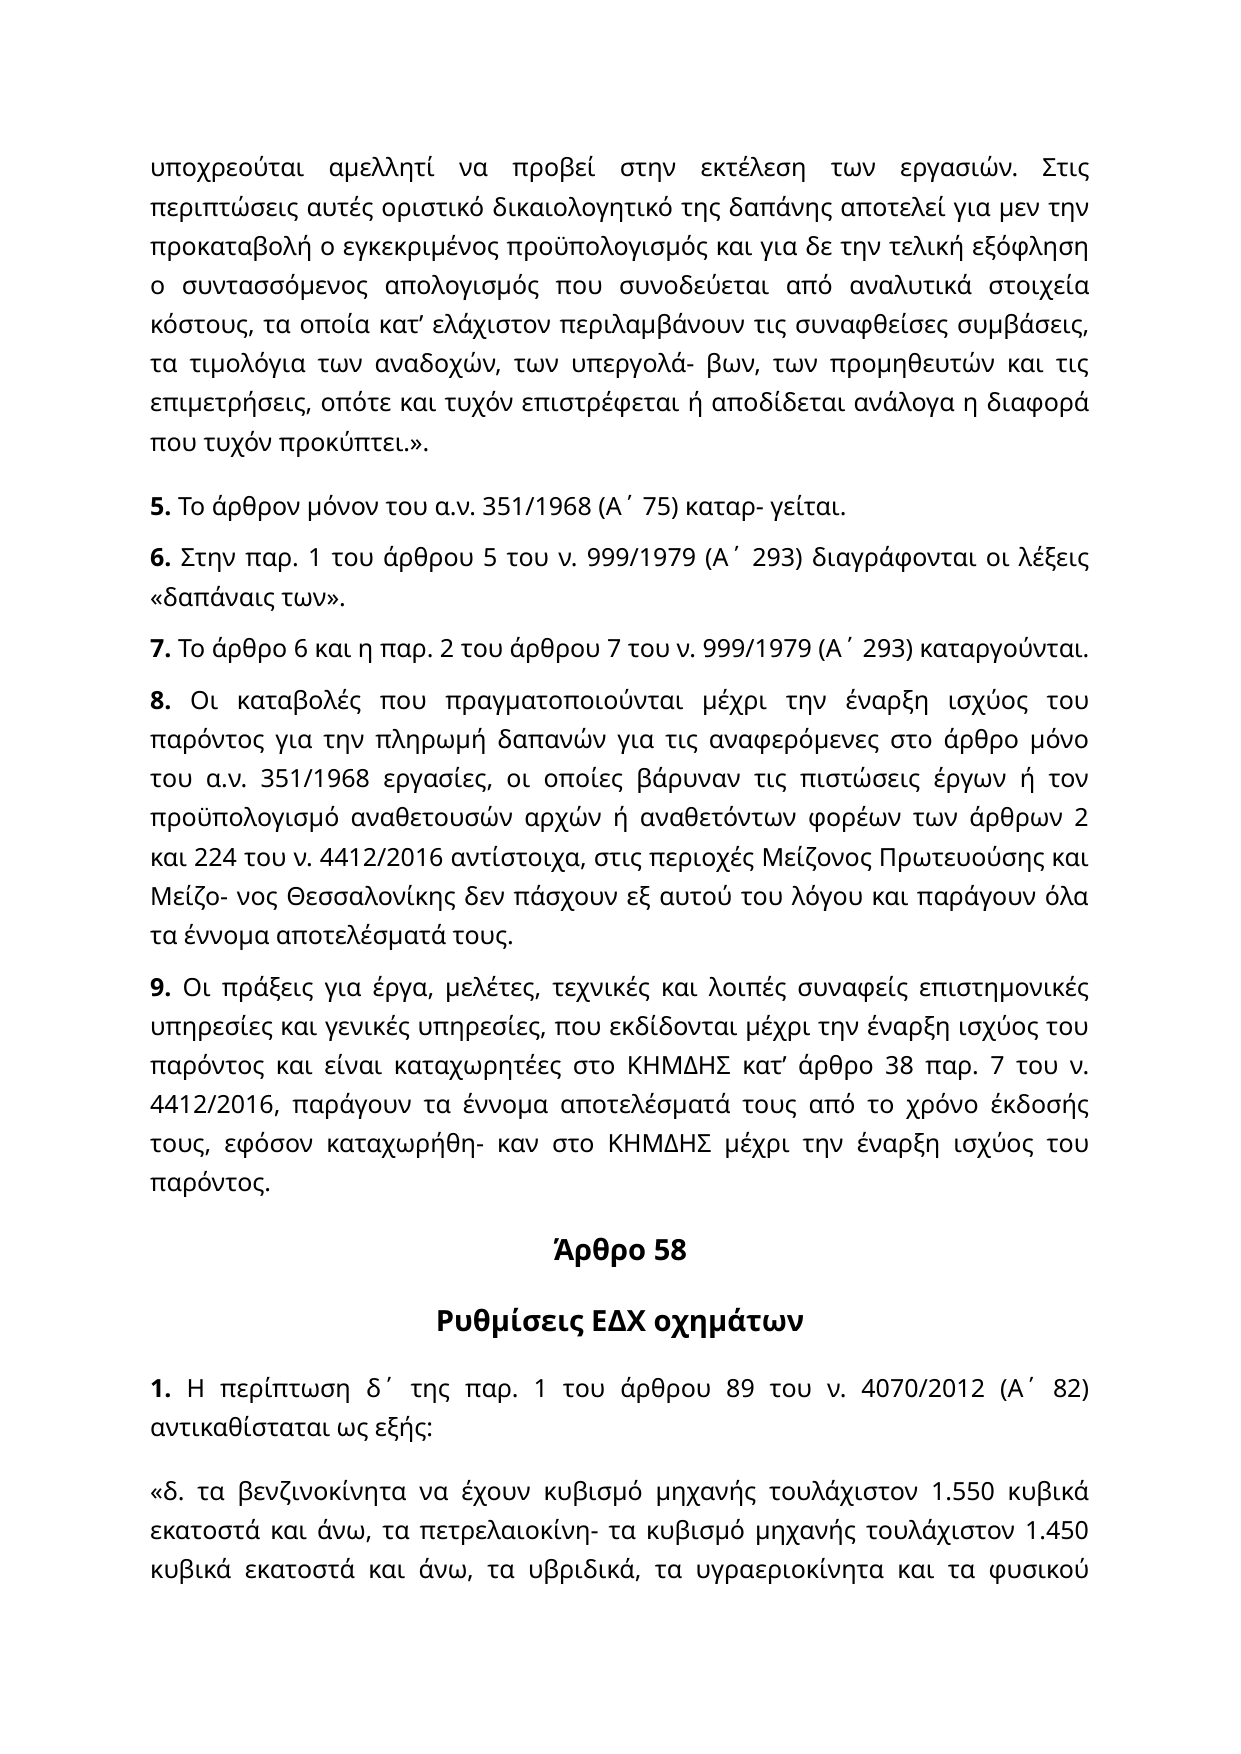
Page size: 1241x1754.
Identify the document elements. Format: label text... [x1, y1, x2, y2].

text 1. Η περίπτωση δ΄ της παρ. 1 του άρθρου 89 του ν. 4070/2012 (Α΄ 82) αντικαθίσταται ως εξής: [150, 1370, 1090, 1444]
text «δ. τα βενζινοκίνητα να έχουν κυβισμό μηχανής τουλάχιστον 1.550 κυβικά εκατοστά και άνω, τα πετρελαιοκίνη- τα κυβισμό μηχανής τουλάχιστον 1.450 κυβικά εκατοστά και άνω, τα υβριδικά, τα υγραεριοκίνητα και τα φυσικού [150, 1474, 1090, 1586]
text 9. Οι πράξεις για έργα, μελέτες, τεχνικές και λοιπές συναφείς επιστημονικές υπηρεσίες και γενικές υπηρεσίες, που εκδίδονται μέχρι την έναρξη ισχύος του παρόντος και είναι καταχωρητέες στο ΚΗΜΔΗΣ κατ’ άρθρο 38 παρ. 7 του ν. 4412/2016, παράγουν τα έννομα αποτελέσματά τους από το χρόνο έκδοσής τους, εφόσον καταχωρήθη- καν στο ΚΗΜΔΗΣ μέχρι την έναρξη ισχύος του παρόντος. [150, 969, 1090, 1199]
text υποχρεούται αμελλητί να προβεί στην εκτέλεση των εργασιών. Στις περιπτώσεις αυτές οριστικό δικαιολογητικό της δαπάνης αποτελεί για μεν την προκαταβολή ο εγκεκριμένος προϋπολογισμός και για δε την τελική εξόφληση ο συντασσόμενος απολογισμός που συνοδεύεται από αναλυτικά στοιχεία κόστους, τα οποία κατ’ ελάχιστον περιλαμβάνουν τις συναφθείσες συμβάσεις, τα τιμολόγια των αναδοχών, των υπεργολά- βων, των προμηθευτών και τις επιμετρήσεις, οπότε και τυχόν επιστρέφεται ή αποδίδεται ανάλογα η διαφορά που τυχόν προκύπτει.». [150, 150, 1090, 458]
text 5. Το άρθρον μόνον του α.ν. 351/1968 (Α΄ 75) καταρ- γείται. [150, 488, 1090, 522]
subtitle Άρθρο 58 [150, 1229, 1090, 1269]
text 8. Οι καταβολές που πραγματοποιούνται μέχρι την έναρξη ισχύος του παρόντος για την πληρωμή δαπανών για τις αναφερόμενες στο άρθρο μόνο του α.ν. 351/1968 εργασίες, οι οποίες βάρυναν τις πιστώσεις έργων ή τον προϋπολογισμό αναθετουσών αρχών ή αναθετόντων φορέων των άρθρων 2 και 224 του ν. 4412/2016 αντίστοιχα, στις περιοχές Μείζονος Πρωτευούσης και Μείζο- νος Θεσσαλονίκης δεν πάσχουν εξ αυτού του λόγου και παράγουν όλα τα έννομα αποτελέσματά τους. [150, 682, 1090, 952]
text 6. Στην παρ. 1 του άρθρου 5 του ν. 999/1979 (Α΄ 293) διαγράφονται οι λέξεις «δαπάναις των». [150, 540, 1090, 613]
subtitle Ρυθμίσεις ΕΔΧ οχημάτων [150, 1300, 1090, 1339]
text 7. Το άρθρο 6 και η παρ. 2 του άρθρου 7 του ν. 999/1979 (Α΄ 293) καταργούνται. [150, 631, 1090, 665]
